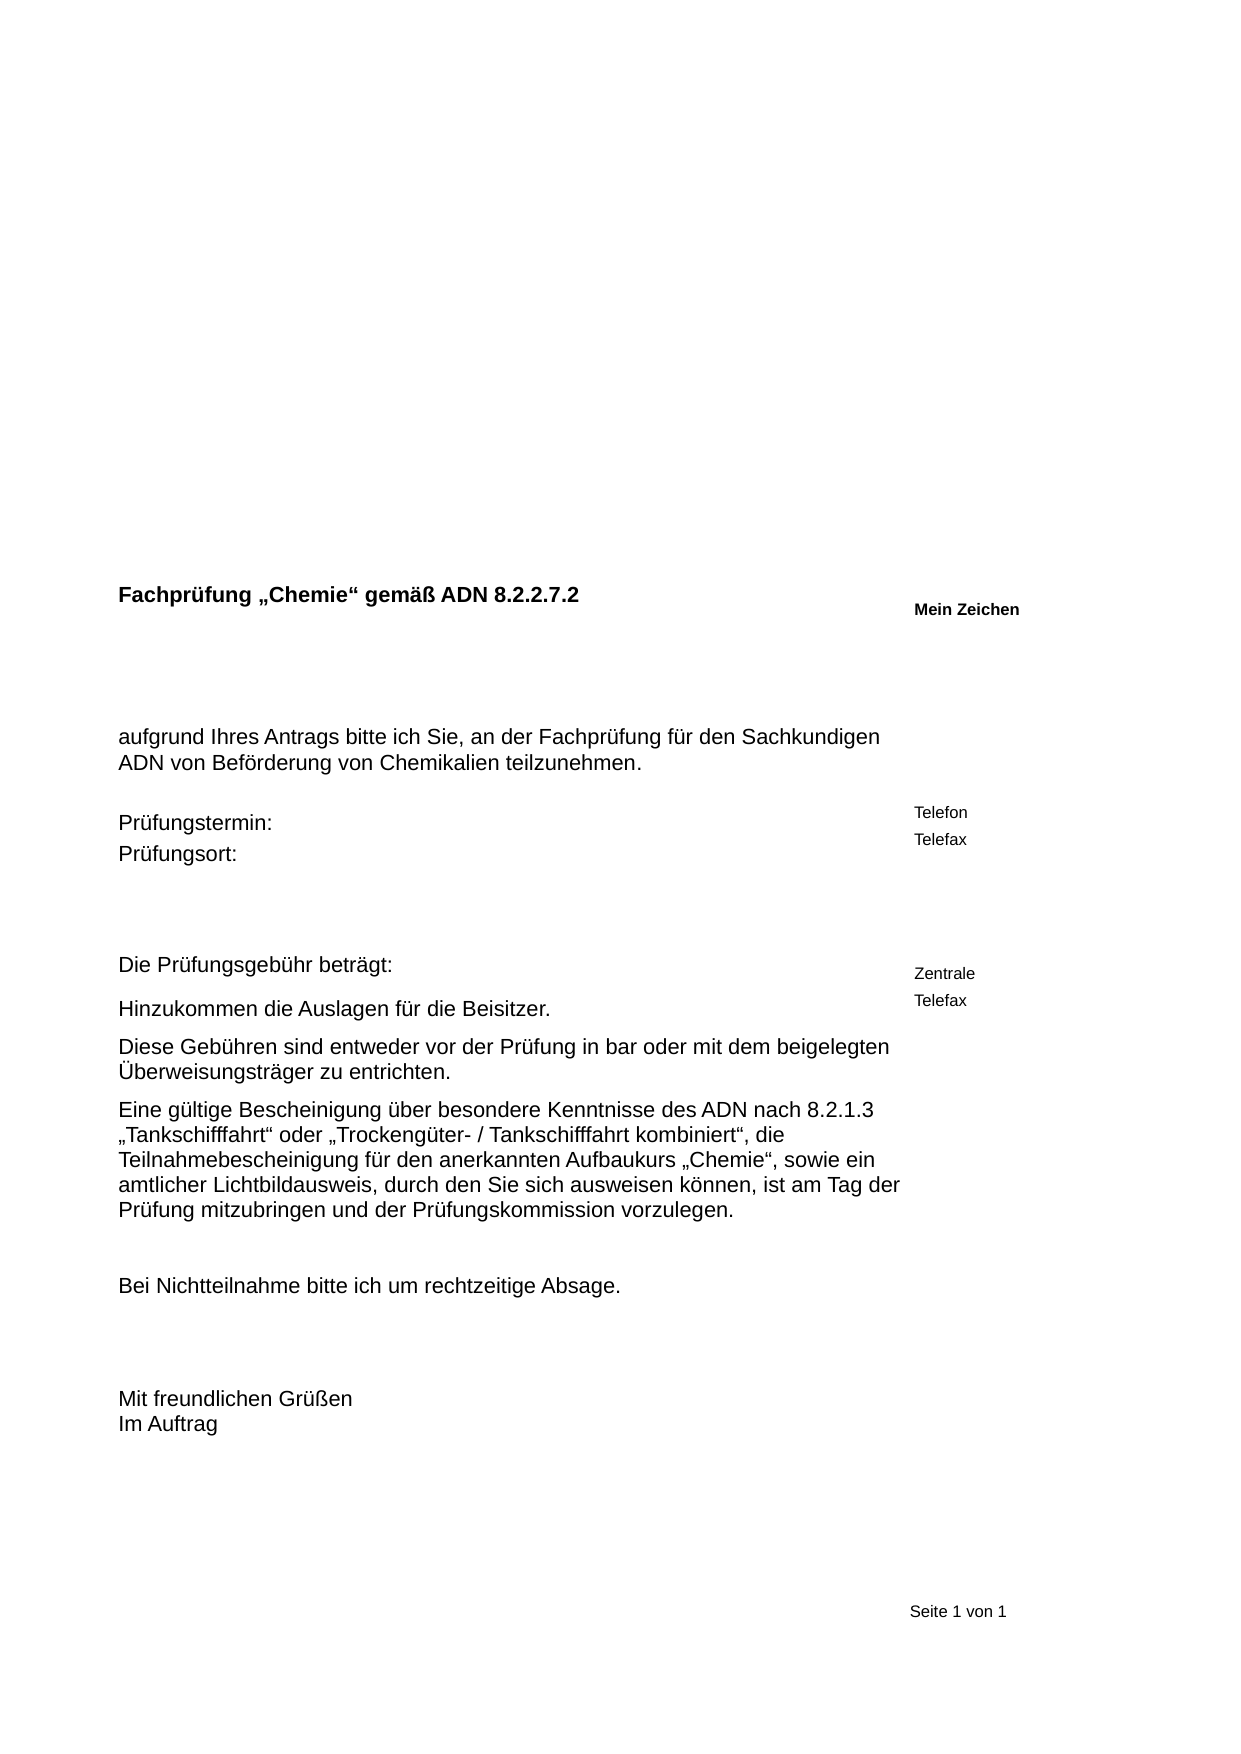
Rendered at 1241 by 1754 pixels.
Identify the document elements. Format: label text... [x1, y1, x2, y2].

text Telefax [909, 826, 983, 853]
text Seite 1 von 1 [909, 1602, 1175, 1621]
text aufgrund Ihres Antrags bitte ich Sie, an der Fachprüfung für den Sachkundigen ADN von Beförderung von Chemikalien teilzunehmen. [118, 724, 909, 775]
text Im Auftrag [118, 1411, 909, 1437]
text Bei Nichtteilnahme bitte ich um rechtzeitige Absage. [118, 1273, 909, 1298]
text Eine gültige Bescheinigung über besondere Kenntnisse des ADN nach 8.2.1.3 „Tankschifffahrt“ oder „Trockengüter- / Tankschifffahrt kombiniert“, die Teilnahmebescheinigung für den anerkannten Aufbaukurs „Chemie“, sowie ein amtlicher Lichtbildausweis, durch den Sie sich ausweisen können, ist am Tag der Prüfung mitzubringen und der Prüfungskommission vorzulegen. [118, 1097, 909, 1223]
text Hinzukommen die Auslagen für die Beisitzer. [118, 996, 909, 1021]
text Prüfungsort: [118, 841, 276, 867]
text Telefon [909, 799, 983, 826]
text Telefax [909, 987, 983, 1014]
text Fachprüfung „Chemie“ gemäß ADN 8.2.2.7.2 [118, 582, 909, 607]
text Mein Zeichen [909, 597, 1175, 618]
text [629, 942, 909, 983]
text Diese Gebühren sind entweder vor der Prüfung in bar oder mit dem beigelegten Überweisungsträger zu entrichten. [118, 1034, 909, 1084]
text Mit freundlichen Grüßen [118, 1386, 909, 1411]
text Zentrale [909, 960, 983, 987]
text [828, 841, 909, 867]
text Prüfungstermin: [118, 800, 279, 841]
text [879, 800, 909, 841]
text Die Prüfungsgebühr beträgt: [118, 942, 393, 983]
